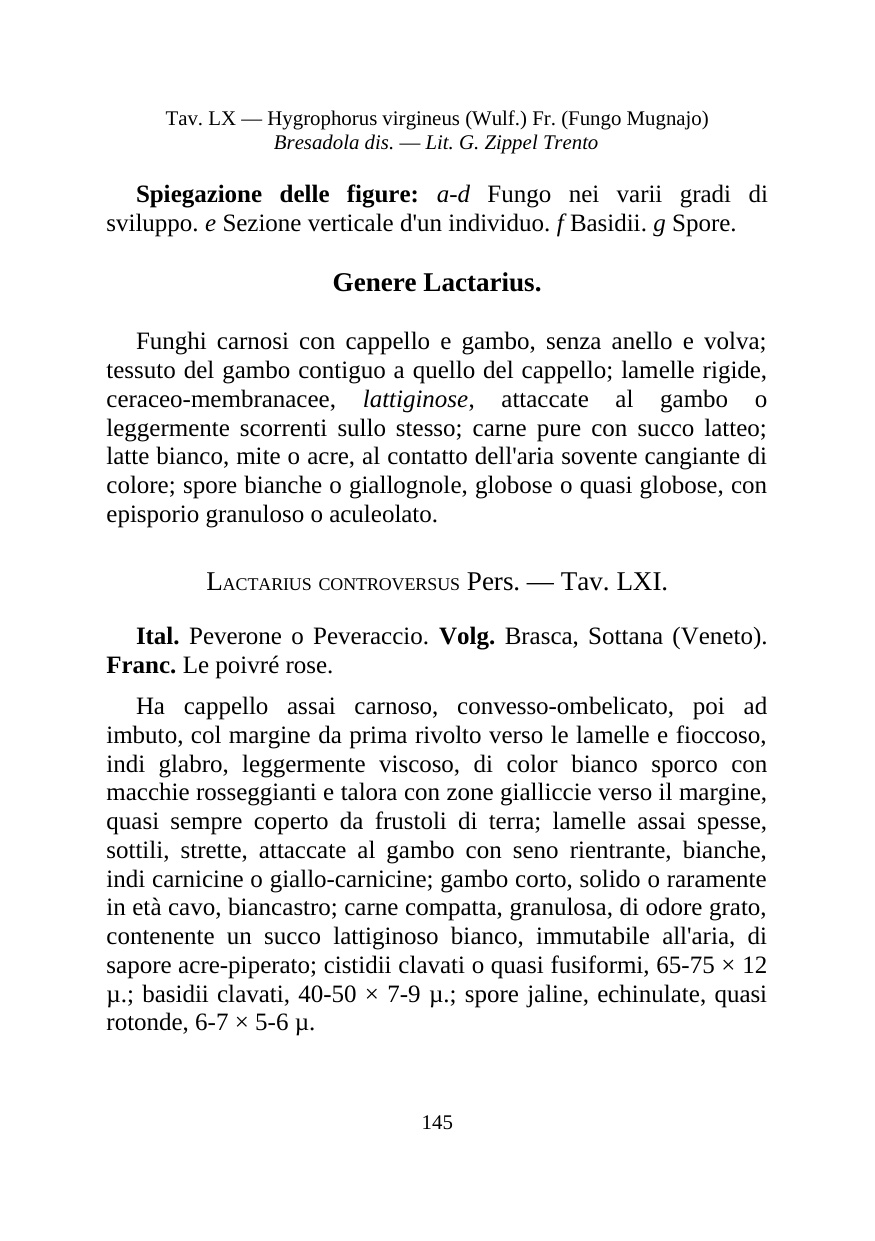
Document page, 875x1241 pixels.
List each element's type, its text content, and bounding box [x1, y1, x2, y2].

text Lactarius controversus Pers. — Tav. LXI. [106, 565, 768, 596]
text Funghi carnosi con cappello e gambo, senza anello e volva; tessuto del gambo contiguo a quello del cappello; lamelle rigide, ceraceo-membranacee, lattiginose, attaccate al gambo o leggermente scorrenti sullo stesso; carne pure con succo latteo; latte bianco, mite o acre, al contatto dell'aria sovente cangiante di colore; spore bianche o giallognole, globose o quasi globose, con episporio granuloso o aculeolato. [106, 326, 768, 528]
text Tav. LX — Hygrophorus virgineus (Wulf.) Fr. (Fungo Mugnajo) Bresadola dis. — Lit. G. Zippel Trento [106, 106, 768, 154]
text Ha cappello assai carnoso, convesso-ombelicato, poi ad imbuto, col margine da prima rivolto verso le lamelle e fioccoso, indi glabro, leggermente viscoso, di color bianco sporco con macchie rosseggianti e talora con zone gialliccie verso il margine, quasi sempre coperto da frustoli di terra; lamelle assai spesse, sottili, strette, attaccate al gambo con seno rientrante, bianche, indi carnicine o giallo-carnicine; gambo corto, solido o raramente in età cavo, biancastro; carne compatta, granulosa, di odore grato, contenente un succo lattiginoso bianco, immutabile all'aria, di sapore acre-piperato; cistidii clavati o quasi fusiformi, 65-75 × 12 µ.; basidii clavati, 40-50 × 7-9 µ.; spore jaline, echinulate, quasi rotonde, 6-7 × 5-6 µ. [106, 691, 768, 1036]
text Spiegazione delle figure: a-d Fungo nei varii gradi di sviluppo. e Sezione verticale d'un individuo. f Basidii. g Spore. [106, 179, 768, 237]
subtitle Genere Lactarius. [106, 266, 768, 297]
text Ital. Peverone o Peveraccio. Volg. Brasca, Sottana (Veneto). Franc. Le poivré rose. [106, 621, 768, 679]
